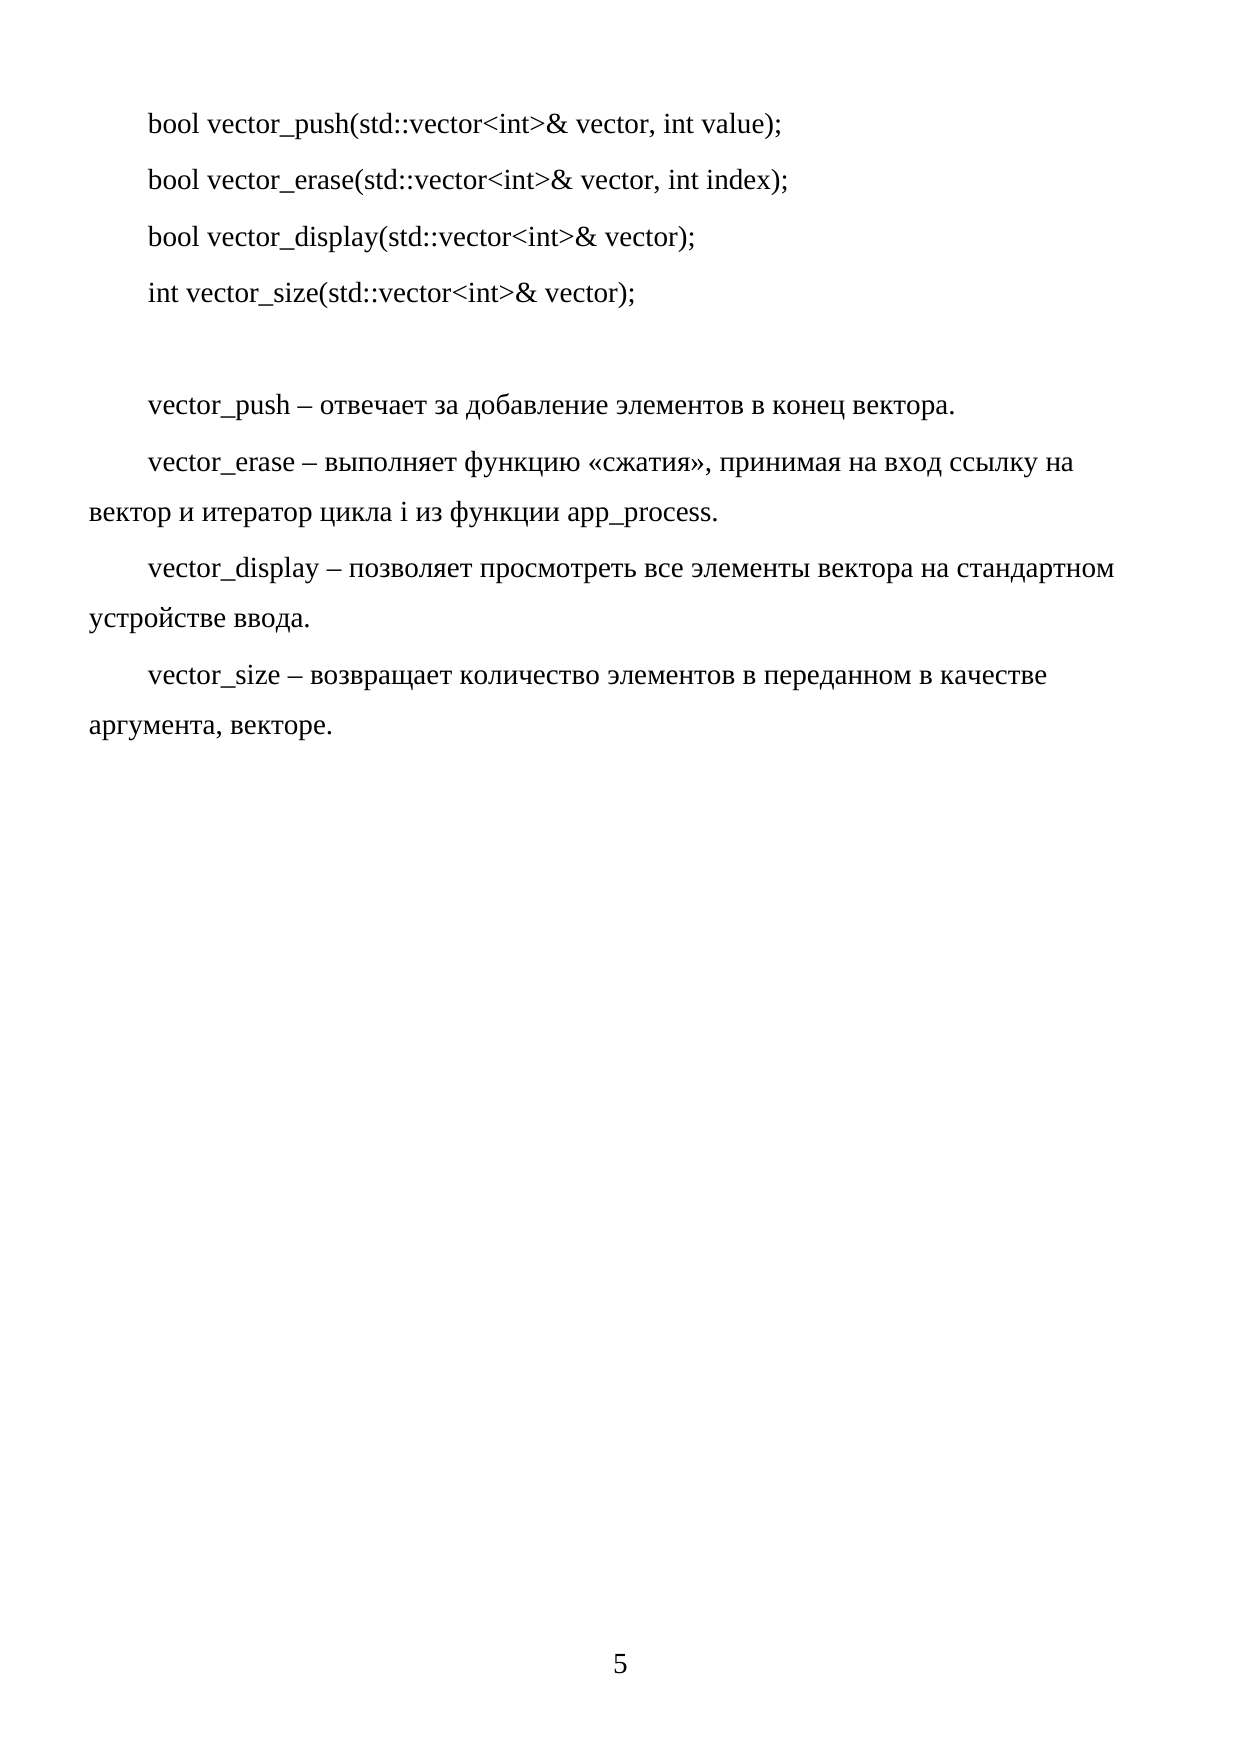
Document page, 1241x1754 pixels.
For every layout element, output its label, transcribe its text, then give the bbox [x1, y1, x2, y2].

text vector_display – позволяет просмотреть все элементы вектора на стандартном устройстве ввода. [89, 550, 1152, 634]
text bool vector_display(std::vector<int>& vector); [89, 219, 1152, 252]
text int vector_size(std::vector<int>& vector); [89, 275, 1152, 308]
text bool vector_push(std::vector<int>& vector, int value); [89, 106, 1152, 140]
text vector_size – возвращает количество элементов в переданном в качестве аргумента, векторе. [89, 657, 1152, 741]
text vector_push – отвечает за добавление элементов в конец вектора. [89, 387, 1152, 421]
text bool vector_erase(std::vector<int>& vector, int index); [89, 162, 1152, 196]
text vector_erase – выполняет функцию «сжатия», принимая на вход ссылку на вектор и итератор цикла i из функции app_process. [89, 444, 1152, 528]
